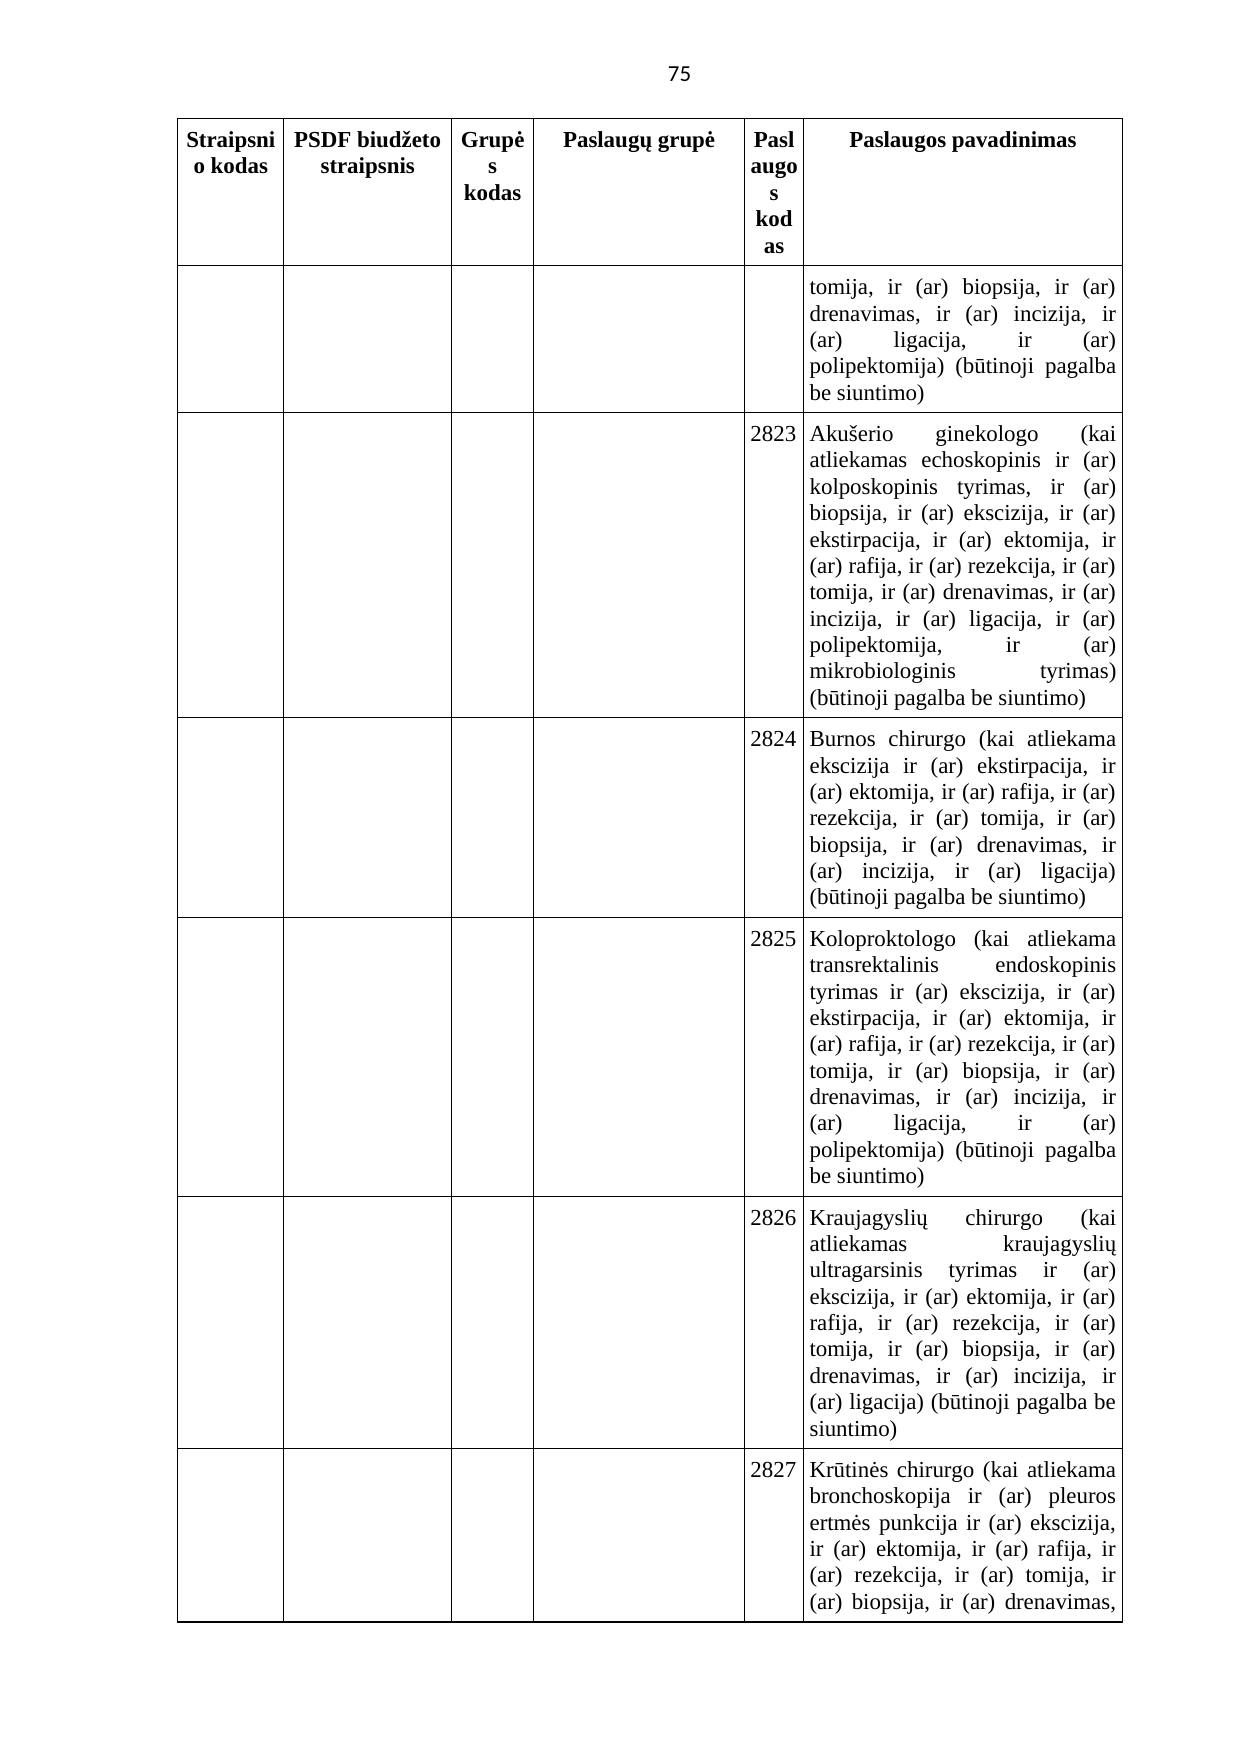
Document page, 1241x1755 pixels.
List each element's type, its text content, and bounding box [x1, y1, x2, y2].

table_cell [452, 918, 533, 1196]
table_cell [534, 1449, 744, 1621]
table_cell [452, 413, 533, 717]
table_cell Kraujagyslių chirurgo (kai atliekamas kraujagyslių ultragarsinis tyrimas ir (ar) ekscizija, ir (ar) ektomija, ir (ar) rafija, ir (ar) rezekcija, ir (ar) tomija, ir (ar) biopsija, ir (ar) drenavimas, ir (ar) incizija, ir (ar) ligacija) (būtinoji pagalba be siuntimo) [804, 1197, 1122, 1448]
table_cell [452, 1197, 533, 1448]
table_cell 2826 [745, 1197, 803, 1448]
table_cell 2825 [745, 918, 803, 1196]
table_cell [284, 718, 451, 917]
table_header Paslaugų grupė [534, 119, 744, 265]
table_header Grupės kodas [452, 119, 533, 265]
table_cell [534, 413, 744, 717]
table_cell [534, 266, 744, 412]
table_cell [178, 718, 283, 917]
table_cell [452, 718, 533, 917]
table_cell [534, 918, 744, 1196]
table_cell [178, 413, 283, 717]
table_cell [284, 266, 451, 412]
table_cell [452, 1449, 533, 1621]
table_cell [284, 1449, 451, 1621]
table_cell [745, 266, 803, 412]
table_cell 2823 [745, 413, 803, 717]
table_cell 2827 [745, 1449, 803, 1621]
table_cell [284, 918, 451, 1196]
table_cell [178, 1197, 283, 1448]
table_cell [452, 266, 533, 412]
table_cell [534, 1197, 744, 1448]
table_cell [178, 266, 283, 412]
table_cell [178, 918, 283, 1196]
table_header Paslaugos pavadinimas [804, 119, 1122, 265]
table_cell [284, 1197, 451, 1448]
table_cell [534, 718, 744, 917]
table_cell 2824 [745, 718, 803, 917]
table_cell tomija, ir (ar) biopsija, ir (ar) drenavimas, ir (ar) incizija, ir (ar) ligacija, ir (ar) polipektomija) (būtinoji pagalba be siuntimo) [804, 266, 1122, 412]
table_cell Krūtinės chirurgo (kai atliekama bronchoskopija ir (ar) pleuros ertmės punkcija ir (ar) ekscizija, ir (ar) ektomija, ir (ar) rafija, ir (ar) rezekcija, ir (ar) tomija, ir (ar) biopsija, ir (ar) drenavimas, [804, 1449, 1122, 1621]
table_cell Koloproktologo (kai atliekama transrektalinis endoskopinis tyrimas ir (ar) ekscizija, ir (ar) ekstirpacija, ir (ar) ektomija, ir (ar) rafija, ir (ar) rezekcija, ir (ar) tomija, ir (ar) biopsija, ir (ar) drenavimas, ir (ar) incizija, ir (ar) ligacija, ir (ar) polipektomija) (būtinoji pagalba be siuntimo) [804, 918, 1122, 1196]
table_cell Burnos chirurgo (kai atliekama ekscizija ir (ar) ekstirpacija, ir (ar) ektomija, ir (ar) rafija, ir (ar) rezekcija, ir (ar) tomija, ir (ar) biopsija, ir (ar) drenavimas, ir (ar) incizija, ir (ar) ligacija) (būtinoji pagalba be siuntimo) [804, 718, 1122, 917]
table_cell Akušerio ginekologo (kai atliekamas echoskopinis ir (ar) kolposkopinis tyrimas, ir (ar) biopsija, ir (ar) ekscizija, ir (ar) ekstirpacija, ir (ar) ektomija, ir (ar) rafija, ir (ar) rezekcija, ir (ar) tomija, ir (ar) drenavimas, ir (ar) incizija, ir (ar) ligacija, ir (ar) polipektomija, ir (ar) mikrobiologinis tyrimas) (būtinoji pagalba be siuntimo) [804, 413, 1122, 717]
table_cell [178, 1449, 283, 1621]
table_header Straipsnio kodas [178, 119, 283, 265]
table_cell [284, 413, 451, 717]
table_header Paslaugos kodas [745, 119, 803, 265]
table_header PSDF biudžeto straipsnis [284, 119, 451, 265]
